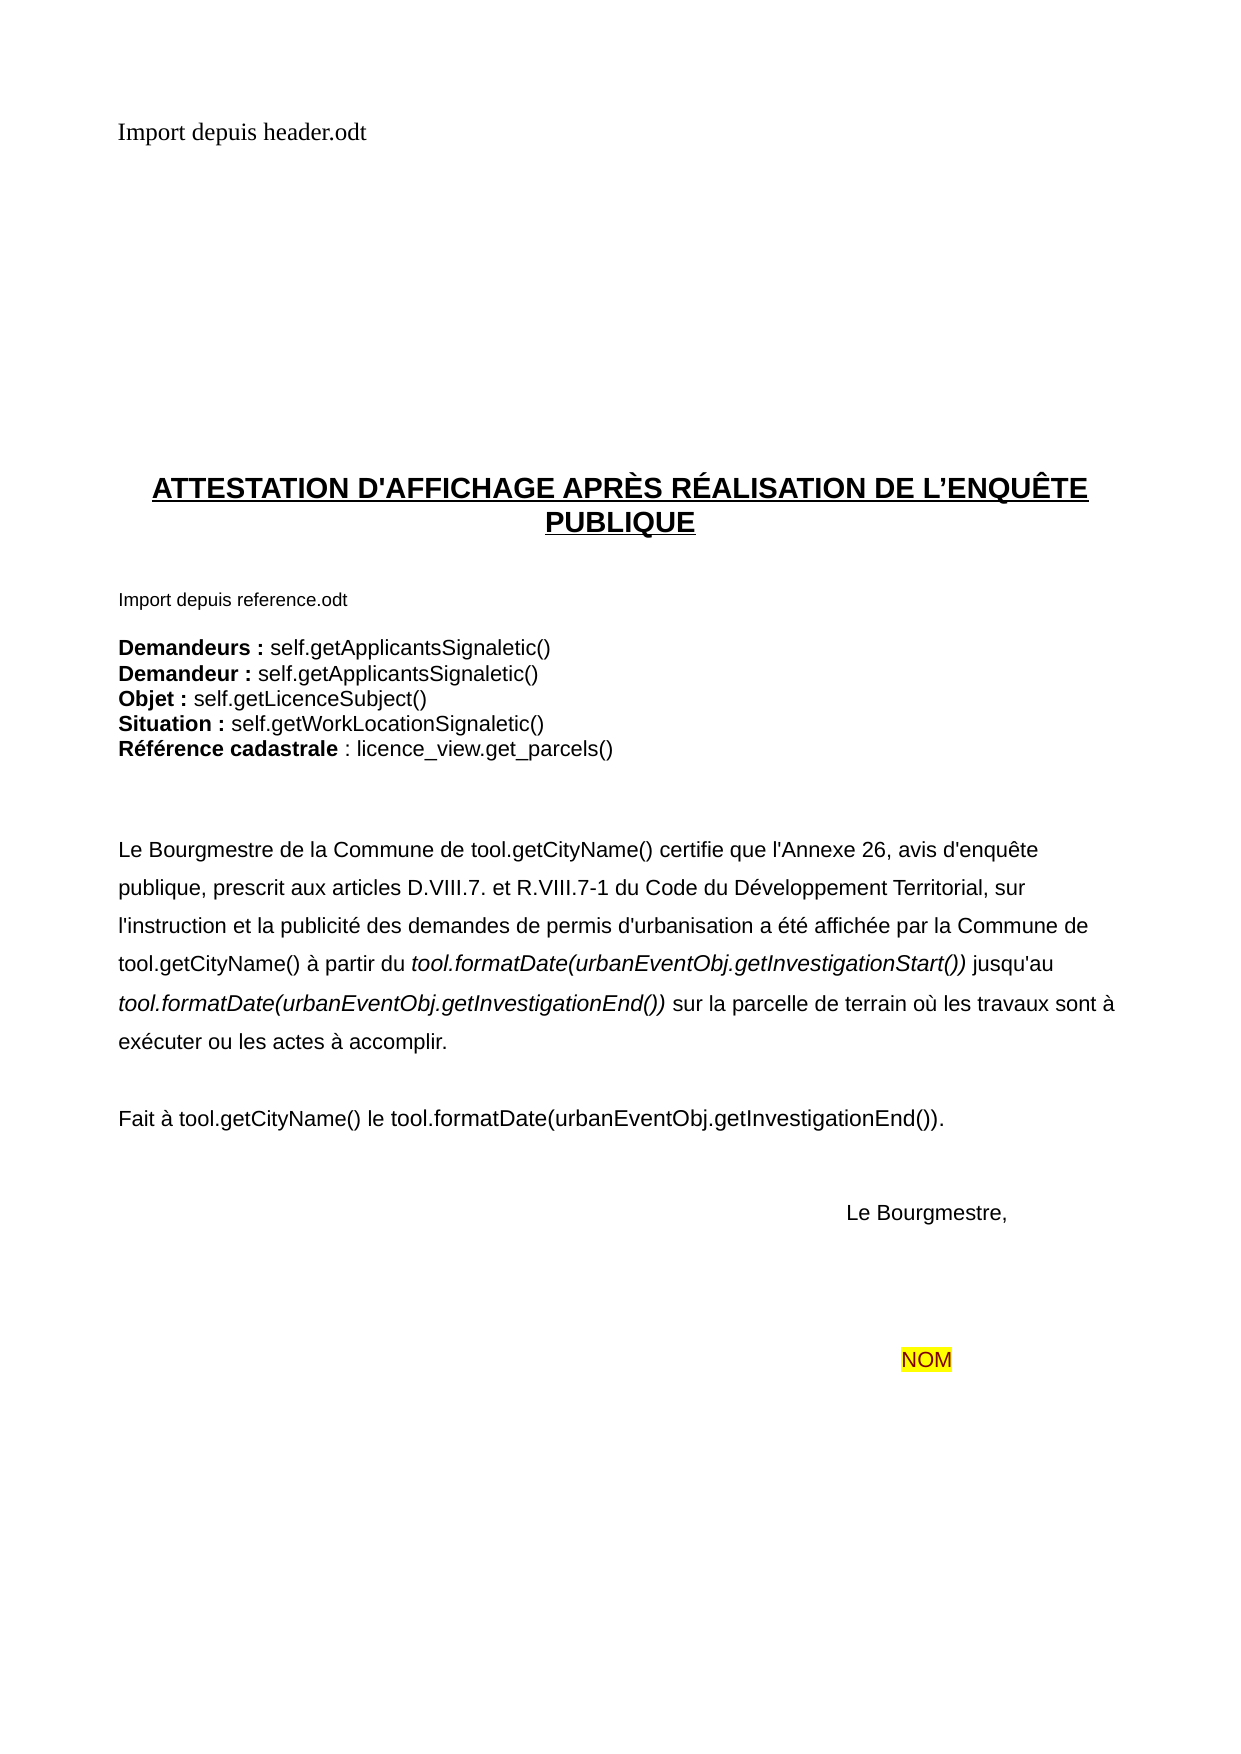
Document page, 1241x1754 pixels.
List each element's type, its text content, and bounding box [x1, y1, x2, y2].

table_cell [731, 1304, 1122, 1341]
table_cell [731, 1268, 1122, 1304]
text Référence cadastrale : licence_view.get_parcels() [118, 736, 1122, 761]
text Objet : self.getLicenceSubject() [118, 686, 1122, 711]
text Demandeur : self.getApplicantsSignaletic() [118, 661, 1122, 686]
title Attestation d'affichage APRÈS RÉALISATION DE L’ENQUÊTE PUBLIQUE [118, 471, 1122, 538]
table_cell NOM [731, 1341, 1122, 1378]
table_header Le Bourgmestre, [731, 1194, 1122, 1231]
text Demandeurs : self.getApplicantsSignaletic() [118, 635, 1122, 661]
table_cell [731, 1231, 1122, 1268]
text Fait à tool.getCityName() le tool.formatDate(urbanEventObj.getInvestigationEnd()). [118, 1104, 1122, 1131]
text Import depuis reference.odt [118, 588, 1122, 610]
text Le Bourgmestre de la Commune de tool.getCityName() certifie que l'Annexe 26, avis d'enquête publique, prescrit aux articles D.VIII.7. et R.VIII.7-1 du Code du Développement Territorial, sur l'instruction et la publicité des demandes de permis d'urbanisation a été affichée par la Commune de tool.getCityName() à partir du tool.formatDate(urbanEventObj.getInvestigationStart()) jusqu'au tool.formatDate(urbanEventObj.getInvestigationEnd()) sur la parcelle de terrain où les travaux sont à exécuter ou les actes à accomplir. [118, 837, 1122, 1054]
text Situation : self.getWorkLocationSignaletic() [118, 711, 1122, 736]
text Import depuis header.odt [117, 117, 538, 146]
